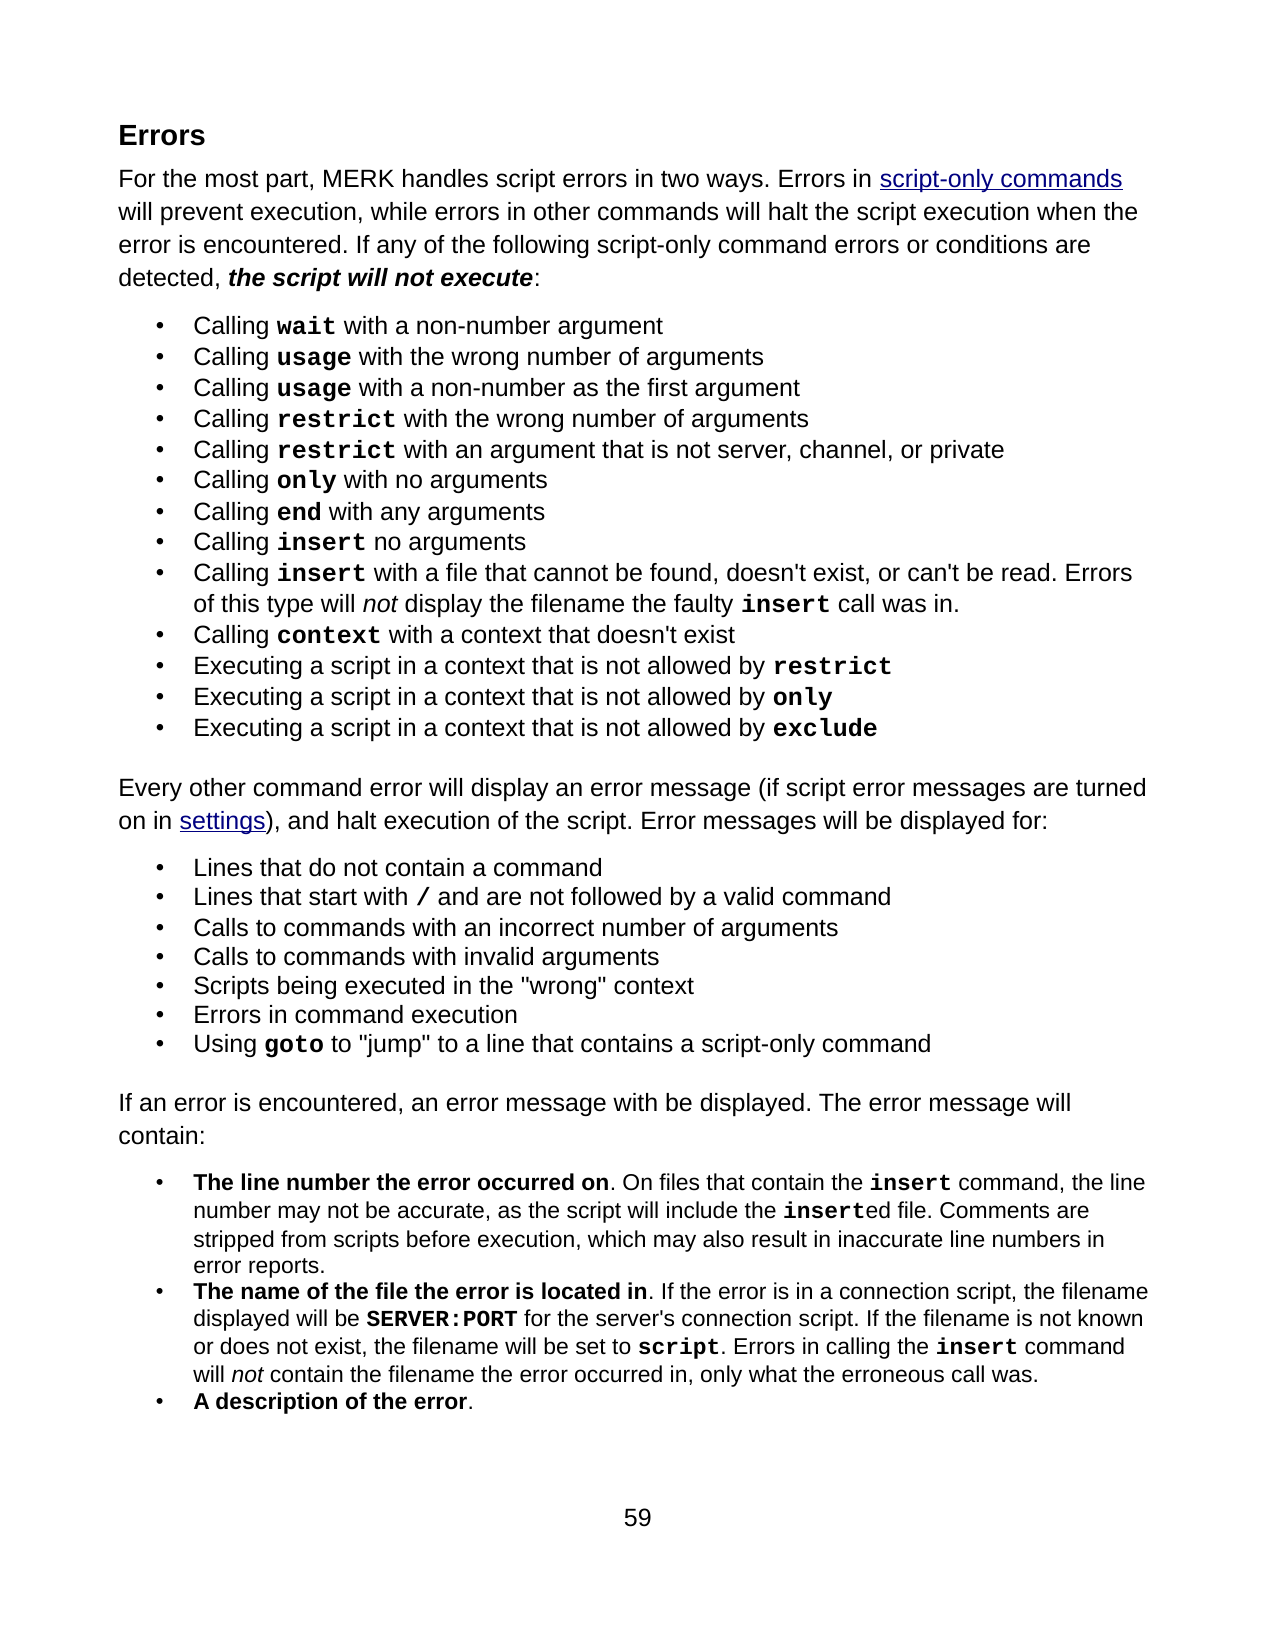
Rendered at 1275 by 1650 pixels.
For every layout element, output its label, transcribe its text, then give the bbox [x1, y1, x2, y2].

list Calling restrict with the wrong number of arguments [156, 404, 1157, 434]
list Executing a script in a context that is not allowed by exclude [156, 713, 1157, 744]
list Calling usage with a non-number as the first argument [156, 373, 1157, 404]
list The name of the file the error is located in. If the error is in a connection script, the filename displayed will be SERVER:PORT for the server's connection script. If the filename is not known or does not exist, the filename will be set to script. Errors in calling the insert command will not contain the filename the error occurred in, only what the erroneous call was. [156, 1278, 1157, 1388]
list Calling context with a context that doesn't exist [156, 620, 1157, 651]
list A description of the error. [156, 1388, 1157, 1414]
list Calls to commands with an incorrect number of arguments [156, 913, 1157, 942]
list The line number the error occurred on. On files that contain the insert command, the line number may not be accurate, as the script will include the inserted file. Comments are stripped from scripts before execution, which may also result in inaccurate line numbers in error reports. [156, 1169, 1157, 1278]
list Calls to commands with invalid arguments [156, 942, 1157, 971]
list Calling insert no arguments [156, 527, 1157, 558]
list Calling end with any arguments [156, 496, 1157, 527]
list Calling usage with the wrong number of arguments [156, 342, 1157, 373]
list Errors in command execution [156, 1000, 1157, 1028]
list Calling insert with a file that cannot be found, doesn't exist, or can't be read. Errors of this type will not display the filename the faulty insert call was in. [156, 558, 1157, 620]
text Every other command error will display an error message (if script error messages are turned on in settings), and halt execution of the script. Error messages will be displayed for: [118, 773, 1157, 834]
list Using goto to "jump" to a line that contains a script-only command [156, 1028, 1157, 1088]
list Calling restrict with an argument that is not server, channel, or private [156, 434, 1157, 466]
list Lines that start with / and are not followed by a valid command [156, 882, 1157, 913]
subtitle Errors [118, 118, 1157, 152]
text If an error is encountered, an error message with be displayed. The error message will contain: [118, 1088, 1157, 1150]
list Calling only with no arguments [156, 466, 1157, 496]
list Executing a script in a context that is not allowed by only [156, 682, 1157, 713]
list Lines that do not contain a command [156, 853, 1157, 882]
text For the most part, MERK handles script errors in two ways. Errors in script-only commands will prevent execution, while errors in other commands will halt the script execution when the error is encountered. If any of the following script-only command errors or conditions are detected, the script will not execute: [118, 164, 1157, 292]
list Calling wait with a non-number argument [156, 311, 1157, 342]
list Scripts being executed in the "wrong" context [156, 971, 1157, 1000]
list Executing a script in a context that is not allowed by restrict [156, 651, 1157, 682]
